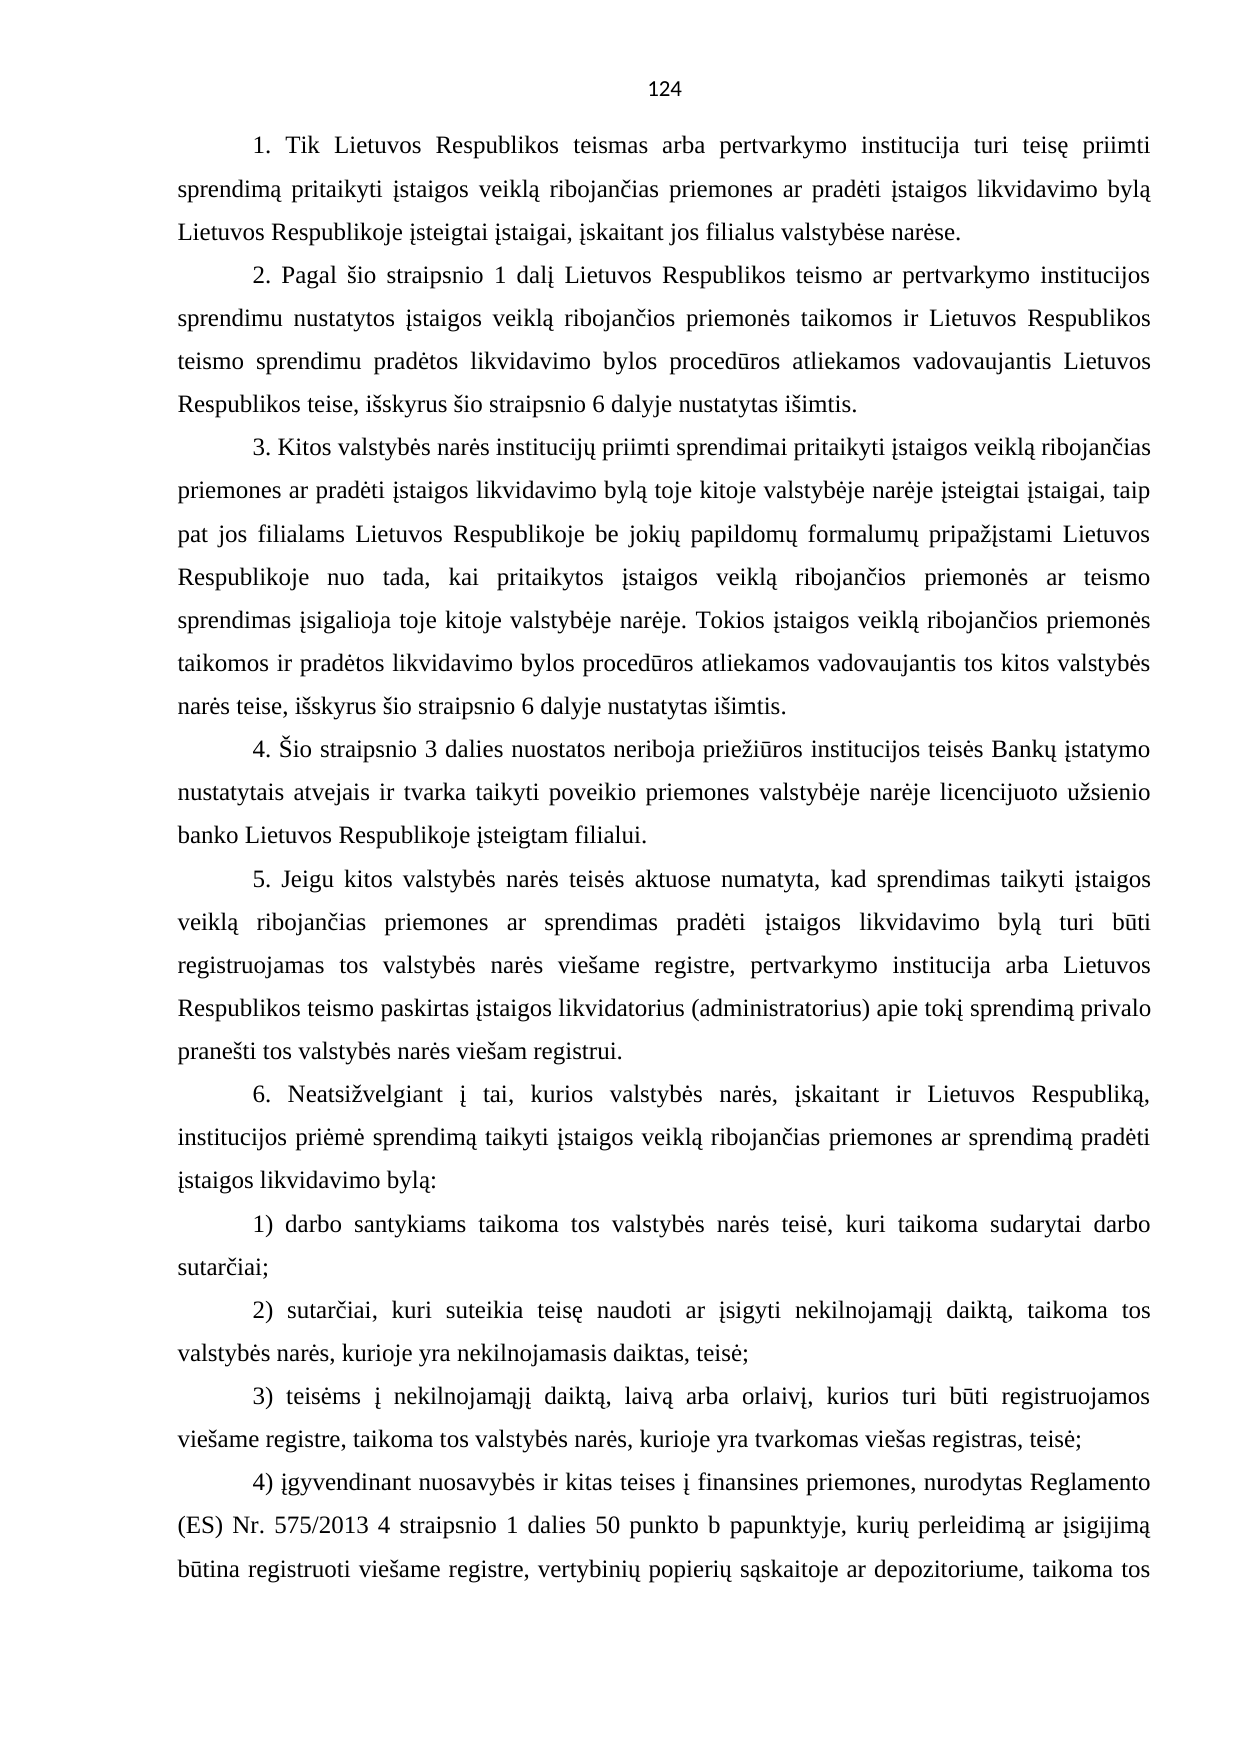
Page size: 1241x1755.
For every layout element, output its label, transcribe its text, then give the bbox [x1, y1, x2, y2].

text 4) įgyvendinant nuosavybės ir kitas teises į finansines priemones, nurodytas Reglamento (ES) Nr. 575/2013 4 straipsnio 1 dalies 50 punkto b papunktyje, kurių perleidimą ar įsigijimą būtina registruoti viešame registre, vertybinių popierių sąskaitoje ar depozitoriume, taikoma tos [177, 1467, 1152, 1582]
text 6. Neatsižvelgiant į tai, kurios valstybės narės, įskaitant ir Lietuvos Respubliką, institucijos priėmė sprendimą taikyti įstaigos veiklą ribojančias priemones ar sprendimą pradėti įstaigos likvidavimo bylą: [177, 1079, 1152, 1194]
text 1. Tik Lietuvos Respublikos teismas arba pertvarkymo institucija turi teisę priimti sprendimą pritaikyti įstaigos veiklą ribojančias priemones ar pradėti įstaigos likvidavimo bylą Lietuvos Respublikoje įsteigtai įstaigai, įskaitant jos filialus valstybėse narėse. [177, 131, 1152, 246]
text 2. Pagal šio straipsnio 1 dalį Lietuvos Respublikos teismo ar pertvarkymo institucijos sprendimu nustatytos įstaigos veiklą ribojančios priemonės taikomos ir Lietuvos Respublikos teismo sprendimu pradėtos likvidavimo bylos procedūros atliekamos vadovaujantis Lietuvos Respublikos teise, išskyrus šio straipsnio 6 dalyje nustatytas išimtis. [177, 260, 1152, 418]
text 1) darbo santykiams taikoma tos valstybės narės teisė, kuri taikoma sudarytai darbo sutarčiai; [177, 1209, 1152, 1281]
text 4. Šio straipsnio 3 dalies nuostatos neriboja priežiūros institucijos teisės Bankų įstatymo nustatytais atvejais ir tvarka taikyti poveikio priemones valstybėje narėje licencijuoto užsienio banko Lietuvos Respublikoje įsteigtam filialui. [177, 734, 1152, 849]
text 3) teisėms į nekilnojamąjį daiktą, laivą arba orlaivį, kurios turi būti registruojamos viešame registre, taikoma tos valstybės narės, kurioje yra tvarkomas viešas registras, teisė; [177, 1381, 1152, 1453]
text 2) sutarčiai, kuri suteikia teisę naudoti ar įsigyti nekilnojamąjį daiktą, taikoma tos valstybės narės, kurioje yra nekilnojamasis daiktas, teisė; [177, 1295, 1152, 1367]
text 5. Jeigu kitos valstybės narės teisės aktuose numatyta, kad sprendimas taikyti įstaigos veiklą ribojančias priemones ar sprendimas pradėti įstaigos likvidavimo bylą turi būti registruojamas tos valstybės narės viešame registre, pertvarkymo institucija arba Lietuvos Respublikos teismo paskirtas įstaigos likvidatorius (administratorius) apie tokį sprendimą privalo pranešti tos valstybės narės viešam registrui. [177, 864, 1152, 1065]
text 3. Kitos valstybės narės institucijų priimti sprendimai pritaikyti įstaigos veiklą ribojančias priemones ar pradėti įstaigos likvidavimo bylą toje kitoje valstybėje narėje įsteigtai įstaigai, taip pat jos filialams Lietuvos Respublikoje be jokių papildomų formalumų pripažįstami Lietuvos Respublikoje nuo tada, kai pritaikytos įstaigos veiklą ribojančios priemonės ar teismo sprendimas įsigalioja toje kitoje valstybėje narėje. Tokios įstaigos veiklą ribojančios priemonės taikomos ir pradėtos likvidavimo bylos procedūros atliekamos vadovaujantis tos kitos valstybės narės teise, išskyrus šio straipsnio 6 dalyje nustatytas išimtis. [177, 432, 1152, 720]
